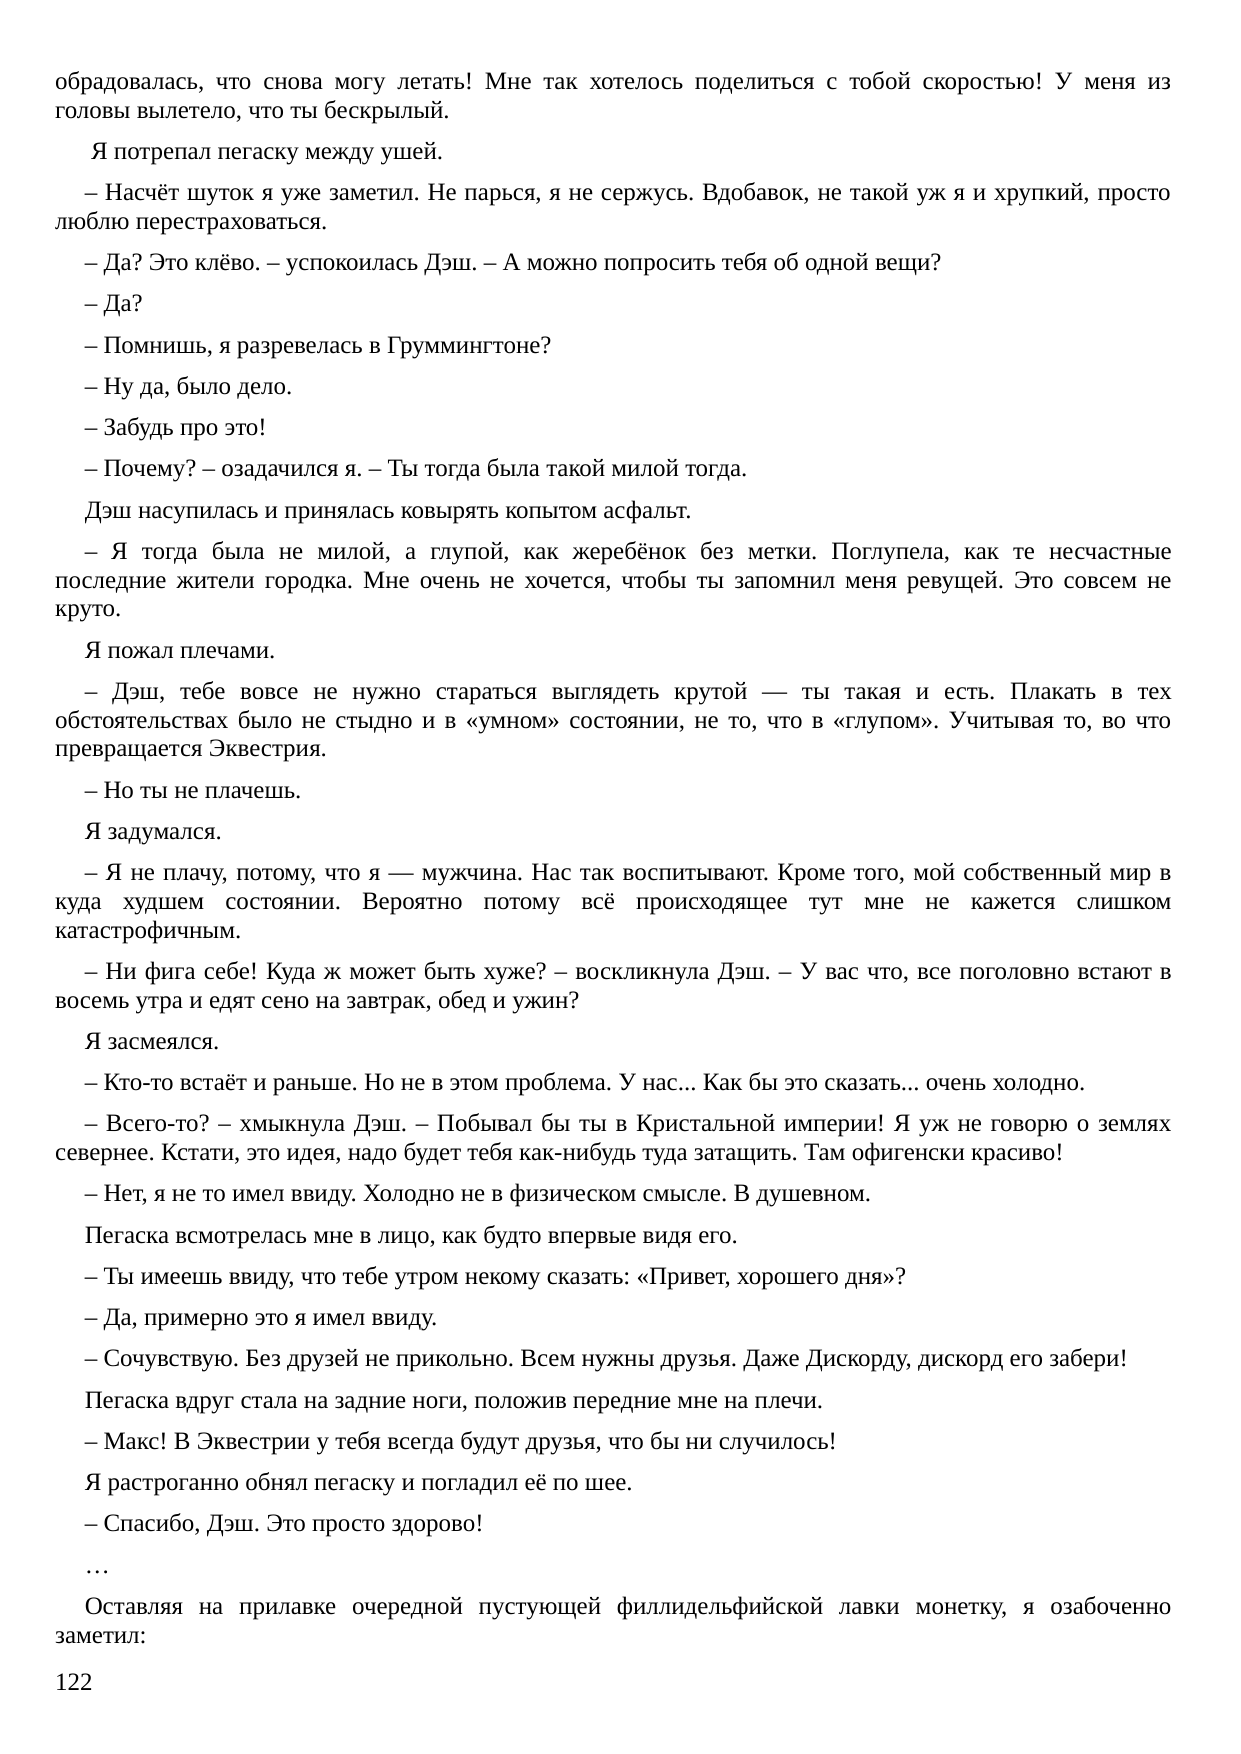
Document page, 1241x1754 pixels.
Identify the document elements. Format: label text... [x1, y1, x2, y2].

text обрадовалась, что снова могу летать! Мне так хотелось поделиться с тобой скоростью! У меня из головы вылетело, что ты бескрылый. [55, 66, 1173, 123]
text – Ни фига себе! Куда ж может быть хуже? – воскликнула Дэш. – У вас что, все поголовно встают в восемь утра и едят сено на завтрак, обед и ужин? [55, 956, 1173, 1013]
text – Ну да, было дело. [55, 371, 1173, 400]
text – Насчёт шуток я уже заметил. Не парься, я не сержусь. Вдобавок, не такой уж я и хрупкий, просто люблю перестраховаться. [55, 177, 1173, 235]
text Я растроганно обнял пегаску и погладил её по шее. [55, 1467, 1173, 1496]
text Я засмеялся. [55, 1026, 1173, 1055]
text – Я тогда была не милой, а глупой, как жеребёнок без метки. Поглупела, как те несчастные последние жители городка. Мне очень не хочется, чтобы ты запомнил меня ревущей. Это совсем не круто. [55, 536, 1173, 622]
text – Сочувствую. Без друзей не прикольно. Всем нужны друзья. Даже Дискорду, дискорд его забери! [55, 1343, 1173, 1372]
text – Всего-то? – хмыкнула Дэш. – Побывал бы ты в Кристальной империи! Я уж не говорю о землях севернее. Кстати, это идея, надо будет тебя как-нибудь туда затащить. Там офигенски красиво! [55, 1108, 1173, 1166]
text – Забудь про это! [55, 412, 1173, 441]
text – Да, примерно это я имел ввиду. [55, 1302, 1173, 1331]
text – Нет, я не то имел ввиду. Холодно не в физическом смысле. В душевном. [55, 1178, 1173, 1207]
text – Почему? – озадачился я. – Ты тогда была такой милой тогда. [55, 453, 1173, 482]
text – Макс! В Эквестрии у тебя всегда будут друзья, что бы ни случилось! [55, 1426, 1173, 1455]
text Дэш насупилась и принялась ковырять копытом асфальт. [55, 495, 1173, 523]
text Оставляя на прилавке очередной пустующей филлидельфийской лавки монетку, я озабоченно заметил: [55, 1591, 1173, 1648]
text – Но ты не плачешь. [55, 775, 1173, 803]
text Пегаска вдруг стала на задние ноги, положив передние мне на плечи. [55, 1385, 1173, 1413]
text Пегаска всмотрелась мне в лицо, как будто впервые видя его. [55, 1220, 1173, 1248]
text Я потрепал пегаску между ушей. [55, 136, 1173, 165]
text – Я не плачу, потому, что я — мужчина. Нас так воспитывают. Кроме того, мой собственный мир в куда худшем состоянии. Вероятно потому всё происходящее тут мне не кажется слишком катастрофичным. [55, 857, 1173, 943]
text – Помнишь, я разревелась в Груммингтоне? [55, 330, 1173, 358]
text – Спасибо, Дэш. Это просто здорово! [55, 1508, 1173, 1537]
text Я задумался. [55, 816, 1173, 845]
text … [55, 1550, 1173, 1578]
text – Да? Это клёво. – успокоилась Дэш. – А можно попросить тебя об одной вещи? [55, 247, 1173, 276]
text – Дэш, тебе вовсе не нужно стараться выглядеть крутой — ты такая и есть. Плакать в тех обстоятельствах было не стыдно и в «умном» состоянии, не то, что в «глупом». Учитывая то, во что превращается Эквестрия. [55, 676, 1173, 762]
text – Ты имеешь ввиду, что тебе утром некому сказать: «Привет, хорошего дня»? [55, 1261, 1173, 1290]
text – Кто-то встаёт и раньше. Но не в этом проблема. У нас... Как бы это сказать... очень холодно. [55, 1067, 1173, 1096]
text – Да? [55, 288, 1173, 317]
text Я пожал плечами. [55, 635, 1173, 663]
